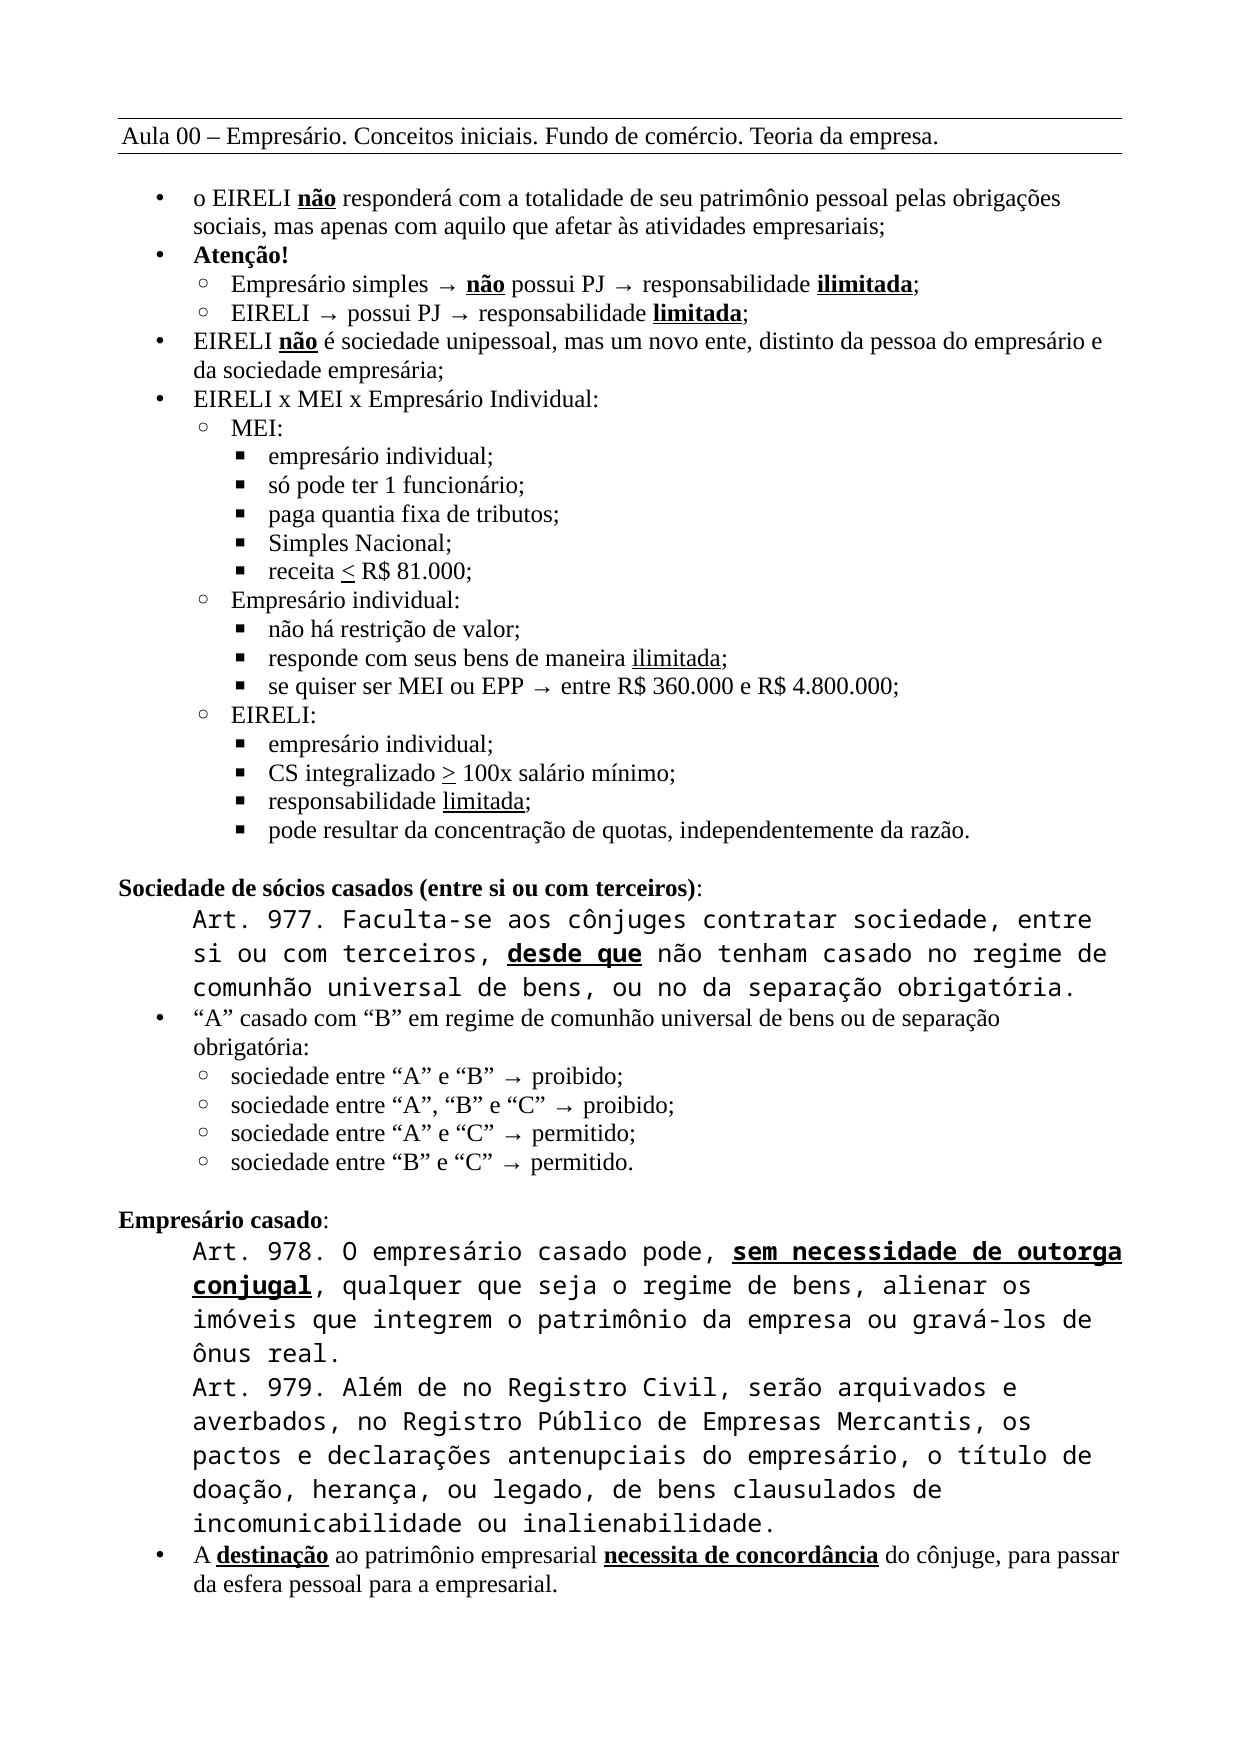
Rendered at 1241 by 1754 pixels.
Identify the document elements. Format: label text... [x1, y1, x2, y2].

text Art. 977. Faculta-se aos cônjuges contratar sociedade, entre si ou com terceiros, desde que não tenham casado no regime de comunhão universal de bens, ou no da separação obrigatória. [192, 901, 1122, 1003]
list responsabilidade limitada; [231, 786, 1122, 815]
list A destinação ao patrimônio empresarial necessita de concordância do cônjuge, para passar da esfera pessoal para a empresarial. [156, 1540, 1122, 1598]
list pode resultar da concentração de quotas, independentemente da razão. [231, 815, 1122, 844]
text Art. 978. O empresário casado pode, sem necessidade de outorga conjugal, qualquer que seja o regime de bens, alienar os imóveis que integrem o patrimônio da empresa ou gravá-los de ônus real. [192, 1233, 1122, 1370]
list sociedade entre “A” e “C” → permitido; [193, 1118, 1122, 1147]
list empresário individual; [231, 441, 1122, 470]
list Empresário simples → não possui PJ → responsabilidade ilimitada; [193, 269, 1122, 298]
text Empresário casado: [118, 1205, 1122, 1233]
list “A” casado com “B” em regime de comunhão universal de bens ou de separação obrigatória: [156, 1003, 1122, 1061]
list receita < R$ 81.000; [231, 556, 1122, 585]
list EIRELI x MEI x Empresário Individual: [156, 384, 1122, 413]
list sociedade entre “A” e “B” → proibido; [193, 1061, 1122, 1090]
list paga quantia fixa de tributos; [231, 499, 1122, 528]
list MEI: [193, 413, 1122, 441]
list responde com seus bens de maneira ilimitada; [231, 643, 1122, 671]
list Empresário individual: [193, 585, 1122, 614]
list Atenção! [156, 240, 1122, 269]
list empresário individual; [231, 729, 1122, 758]
list Simples Nacional; [231, 528, 1122, 556]
list EIRELI: [193, 700, 1122, 729]
list CS integralizado > 100x salário mínimo; [231, 758, 1122, 786]
list só pode ter 1 funcionário; [231, 470, 1122, 499]
list sociedade entre “B” e “C” → permitido. [193, 1147, 1122, 1176]
list se quiser ser MEI ou EPP → entre R$ 360.000 e R$ 4.800.000; [231, 671, 1122, 700]
text Sociedade de sócios casados (entre si ou com terceiros): [118, 873, 1122, 901]
list EIRELI → possui PJ → responsabilidade limitada; [193, 298, 1122, 326]
list o EIRELI não responderá com a totalidade de seu patrimônio pessoal pelas obrigações sociais, mas apenas com aquilo que afetar às atividades empresariais; [156, 183, 1122, 240]
list sociedade entre “A”, “B” e “C” → proibido; [193, 1090, 1122, 1118]
text Art. 979. Além de no Registro Civil, serão arquivados e averbados, no Registro Público de Empresas Mercantis, os pactos e declarações antenupciais do empresário, o título de doação, herança, ou legado, de bens clausulados de incomunicabilidade ou inalienabilidade. [192, 1370, 1122, 1540]
list EIRELI não é sociedade unipessoal, mas um novo ente, distinto da pessoa do empresário e da sociedade empresária; [156, 326, 1122, 384]
list não há restrição de valor; [231, 614, 1122, 643]
